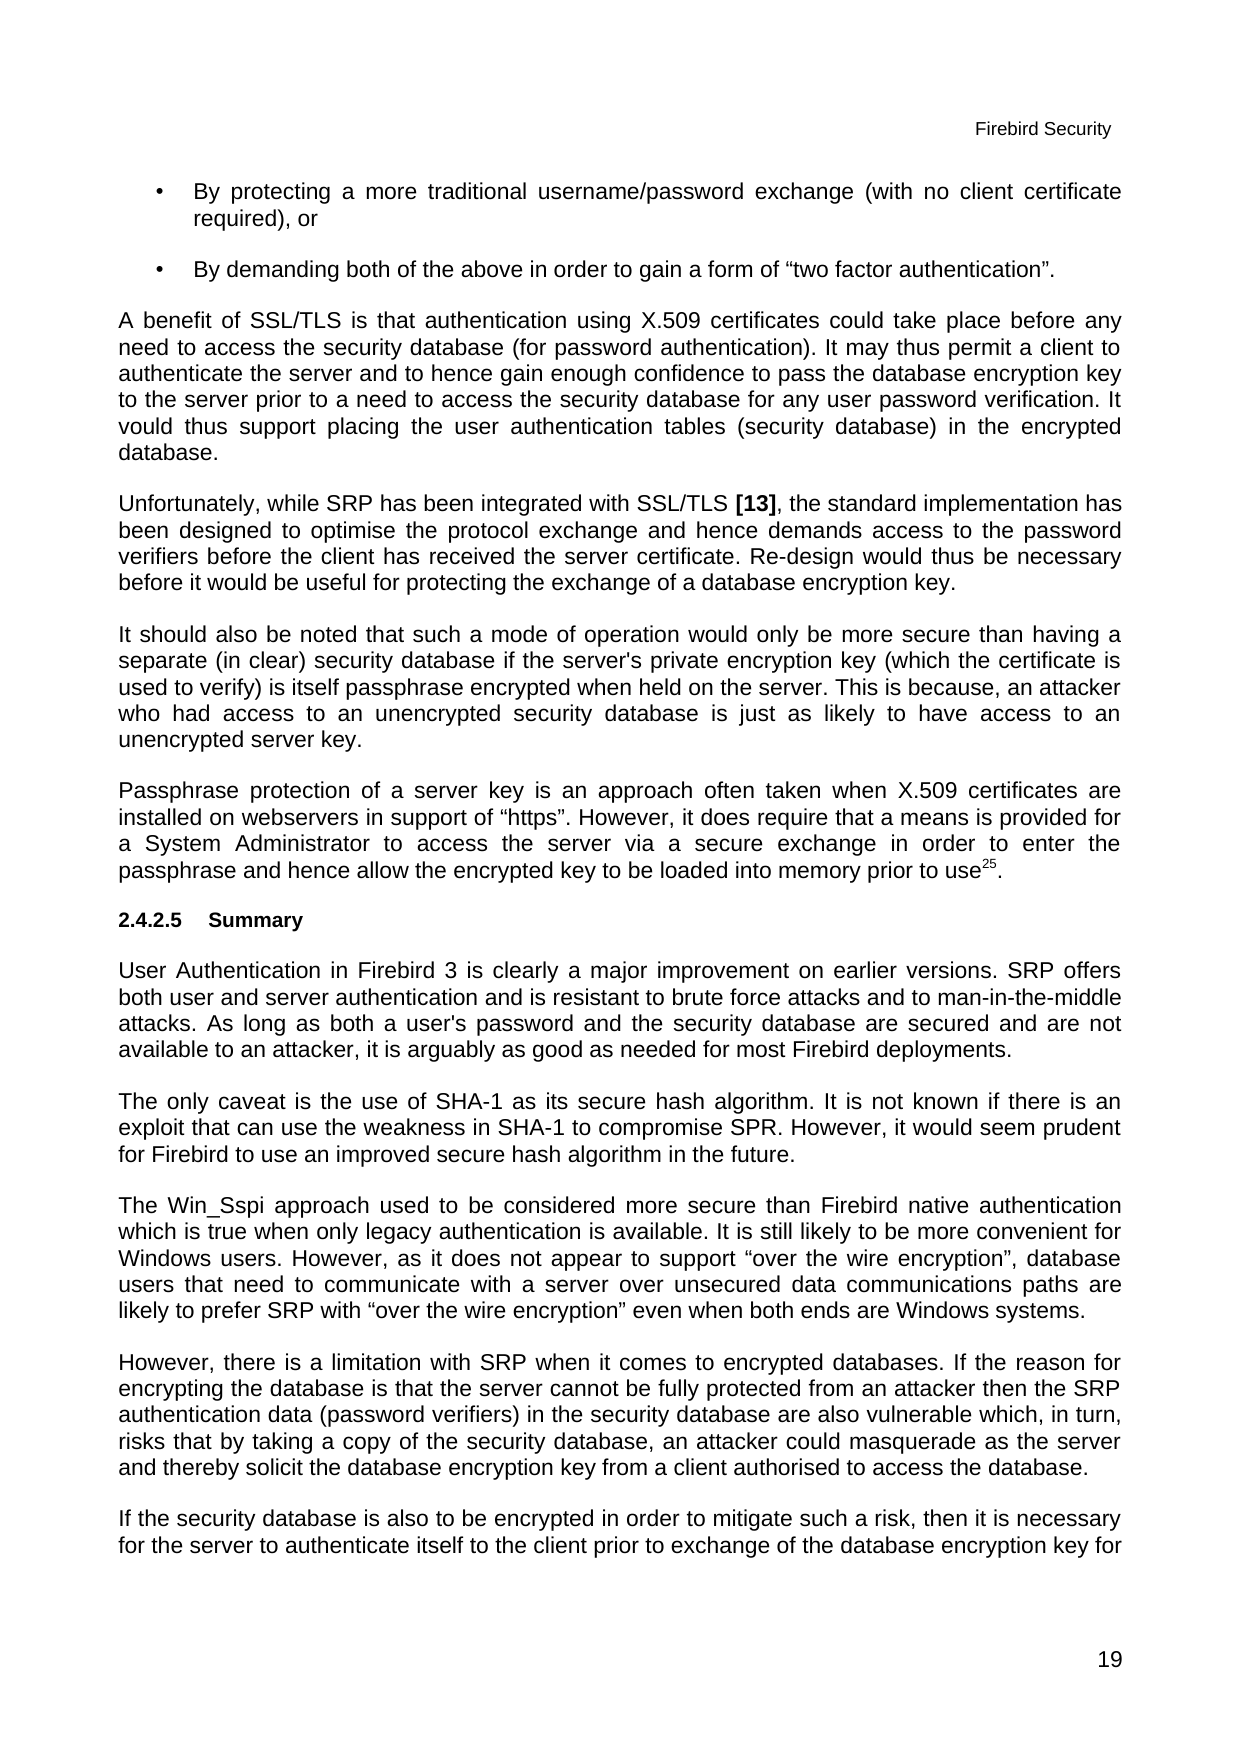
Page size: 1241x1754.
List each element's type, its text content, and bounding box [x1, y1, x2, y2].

text It should also be noted that such a mode of operation would only be more secure than having a separate (in clear) security database if the server's private encryption key (which the certificate is used to verify) is itself passphrase encrypted when held on the server. This is because, an attacker who had access to an unencrypted security database is just as likely to have access to an unencrypted server key. [118, 621, 1122, 752]
text Passphrase protection of a server key is an approach often taken when X.509 certificates are installed on webservers in support of “https”. However, it does require that a means is provided for a System Administrator to access the server via a secure exchange in order to enter the passphrase and hence allow the encrypted key to be loaded into memory prior to use. [118, 777, 1122, 883]
text The only caveat is the use of SHA-1 as its secure hash algorithm. It is not known if there is an exploit that can use the weakness in SHA-1 to compromise SPR. However, it would seem prudent for Firebird to use an improved secure hash algorithm in the future. [118, 1088, 1122, 1167]
text Unfortunately, while SRP has been integrated with SSL/TLS [13], the standard implementation has been designed to optimise the protocol exchange and hence demands access to the password verifiers before the client has received the server certificate. Re-design would thus be necessary before it would be useful for protecting the exchange of a database encryption key. [118, 490, 1122, 596]
text A benefit of SSL/TLS is that authentication using X.509 certificates could take place before any need to access the security database (for password authentication). It may thus permit a client to authenticate the server and to hence gain enough confidence to pass the database encryption key to the server prior to a need to access the security database for any user password verification. It vould thus support placing the user authentication tables (security database) in the encrypted database. [118, 307, 1122, 465]
text However, there is a limitation with SRP when it comes to encrypted databases. If the reason for encrypting the database is that the server cannot be fully protected from an attacker then the SRP authentication data (password verifiers) in the security database are also vulnerable which, in turn, risks that by taking a copy of the security database, an attacker could masquerade as the server and thereby solicit the database encryption key from a client authorised to access the database. [118, 1349, 1122, 1480]
list By demanding both of the above in order to gain a form of “two factor authentication”. [156, 256, 1122, 282]
text The Win_Sspi approach used to be considered more secure than Firebird native authentication which is true when only legacy authentication is available. It is still likely to be more convenient for Windows users. However, as it does not appear to support “over the wire encryption”, database users that need to communicate with a server over unsecured data communications paths are likely to prefer SRP with “over the wire encryption” even when both ends are Windows systems. [118, 1192, 1122, 1324]
text If the security database is also to be encrypted in order to mitigate such a risk, then it is necessary for the server to authenticate itself to the client prior to exchange of the database encryption key for [118, 1505, 1122, 1558]
text User Authentication in Firebird 3 is clearly a major improvement on earlier versions. SRP offers both user and server authentication and is resistant to brute force attacks and to man-in-the-middle attacks. As long as both a user's password and the security database are secured and are not available to an attacker, it is arguably as good as needed for most Firebird deployments. [118, 957, 1122, 1063]
list By protecting a more traditional username/password exchange (with no client certificate required), or [156, 178, 1122, 231]
subtitle Summary [118, 908, 1122, 932]
